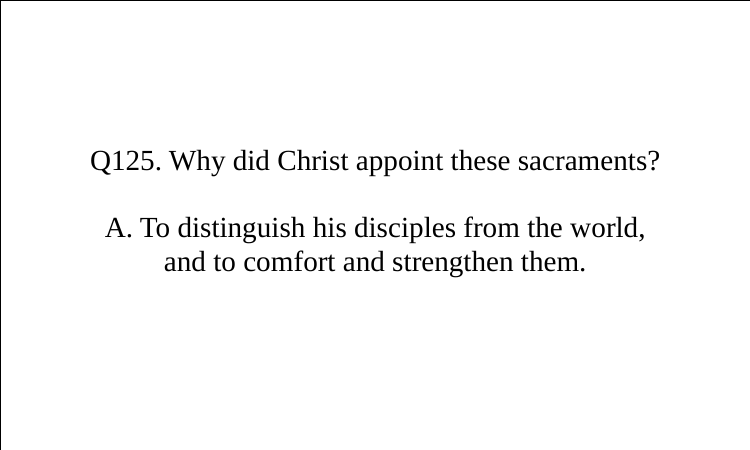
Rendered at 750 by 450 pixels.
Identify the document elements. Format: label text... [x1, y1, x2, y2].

text Q125. Why did Christ appoint these sacraments? A. To distinguish his disciples from the world, and to comfort and strengthen them. [1, 9, 750, 277]
